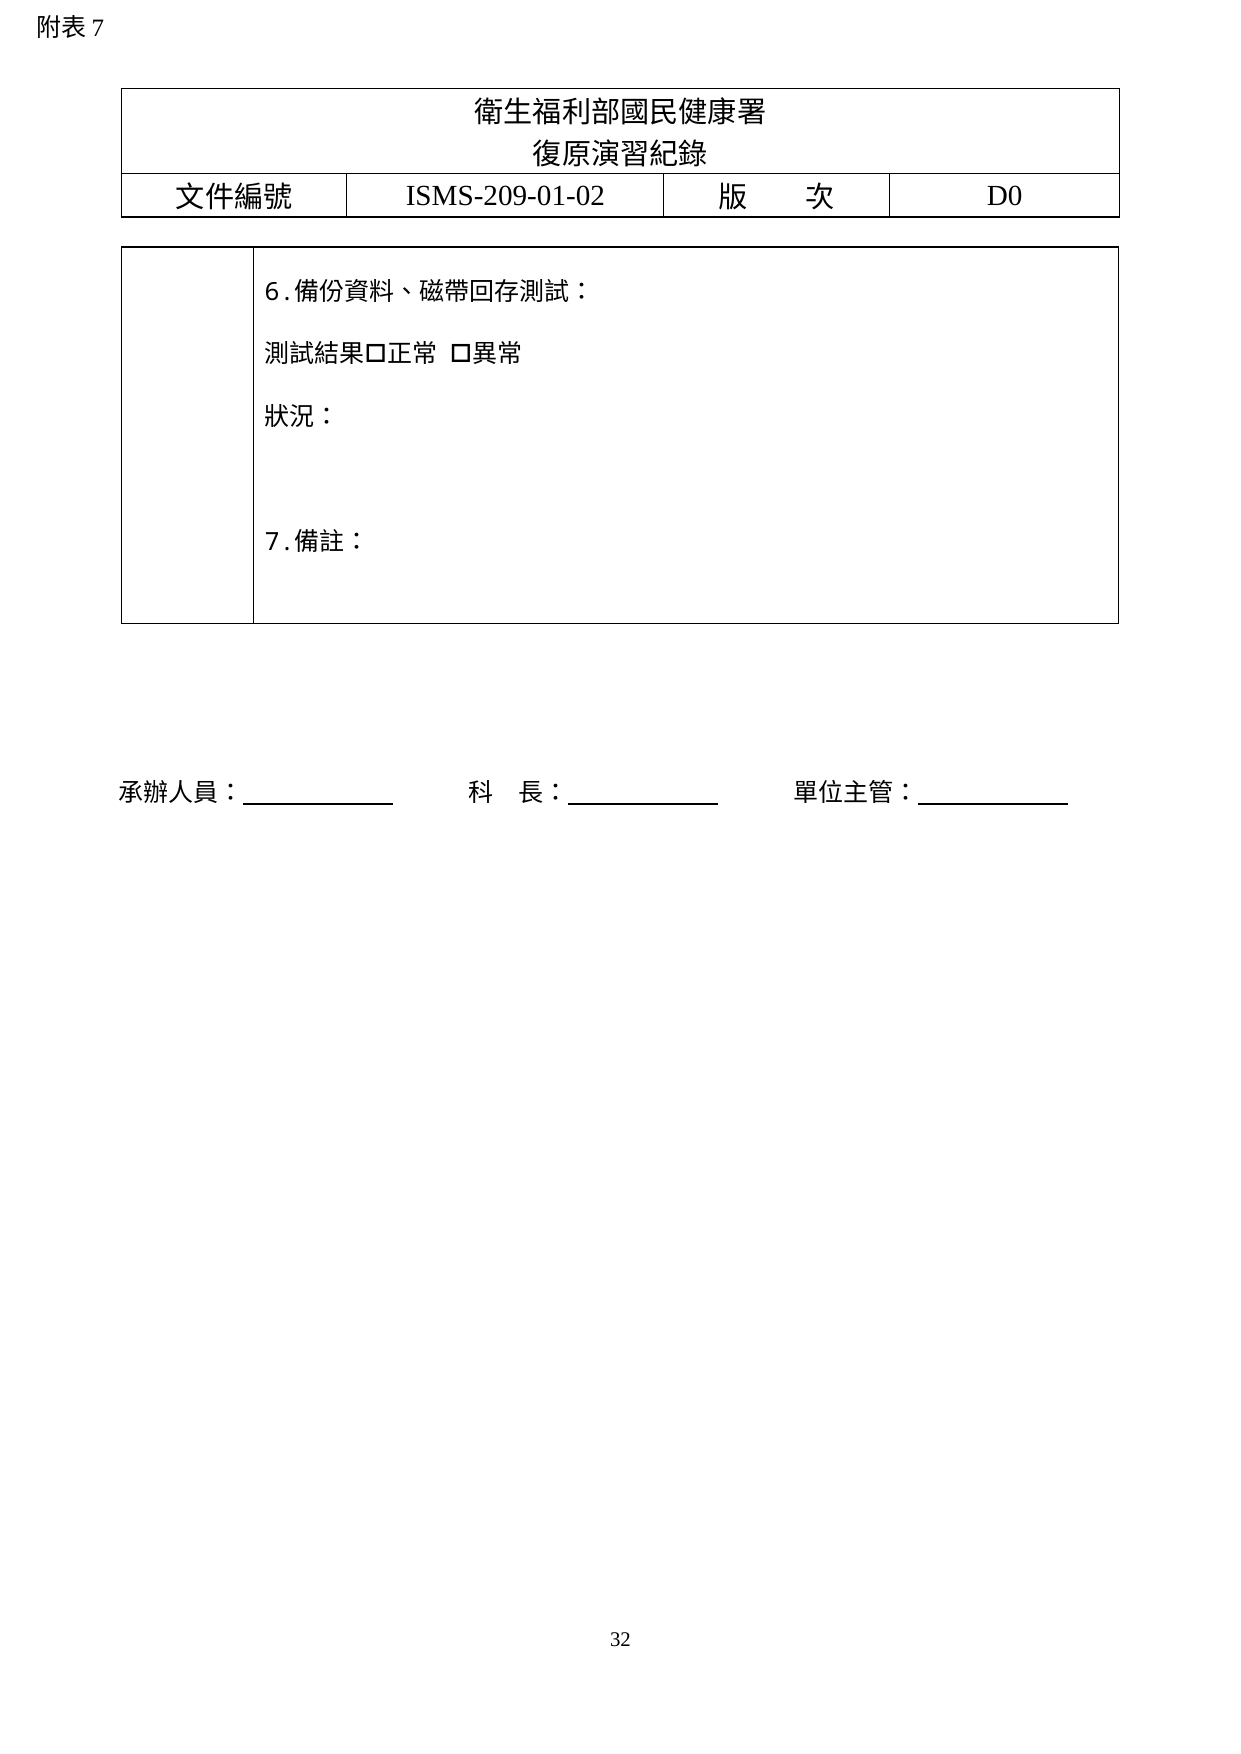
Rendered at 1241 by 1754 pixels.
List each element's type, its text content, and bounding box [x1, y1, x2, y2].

text 附表7 [36, 7, 131, 44]
text 承辦人員： 科 長： 單位主管： [118, 748, 1122, 811]
table_cell 6.備份資料、磁帶回存測試： 測試結果正常 異常 狀況： 7.備註： [254, 248, 1118, 622]
table_cell [122, 248, 253, 622]
